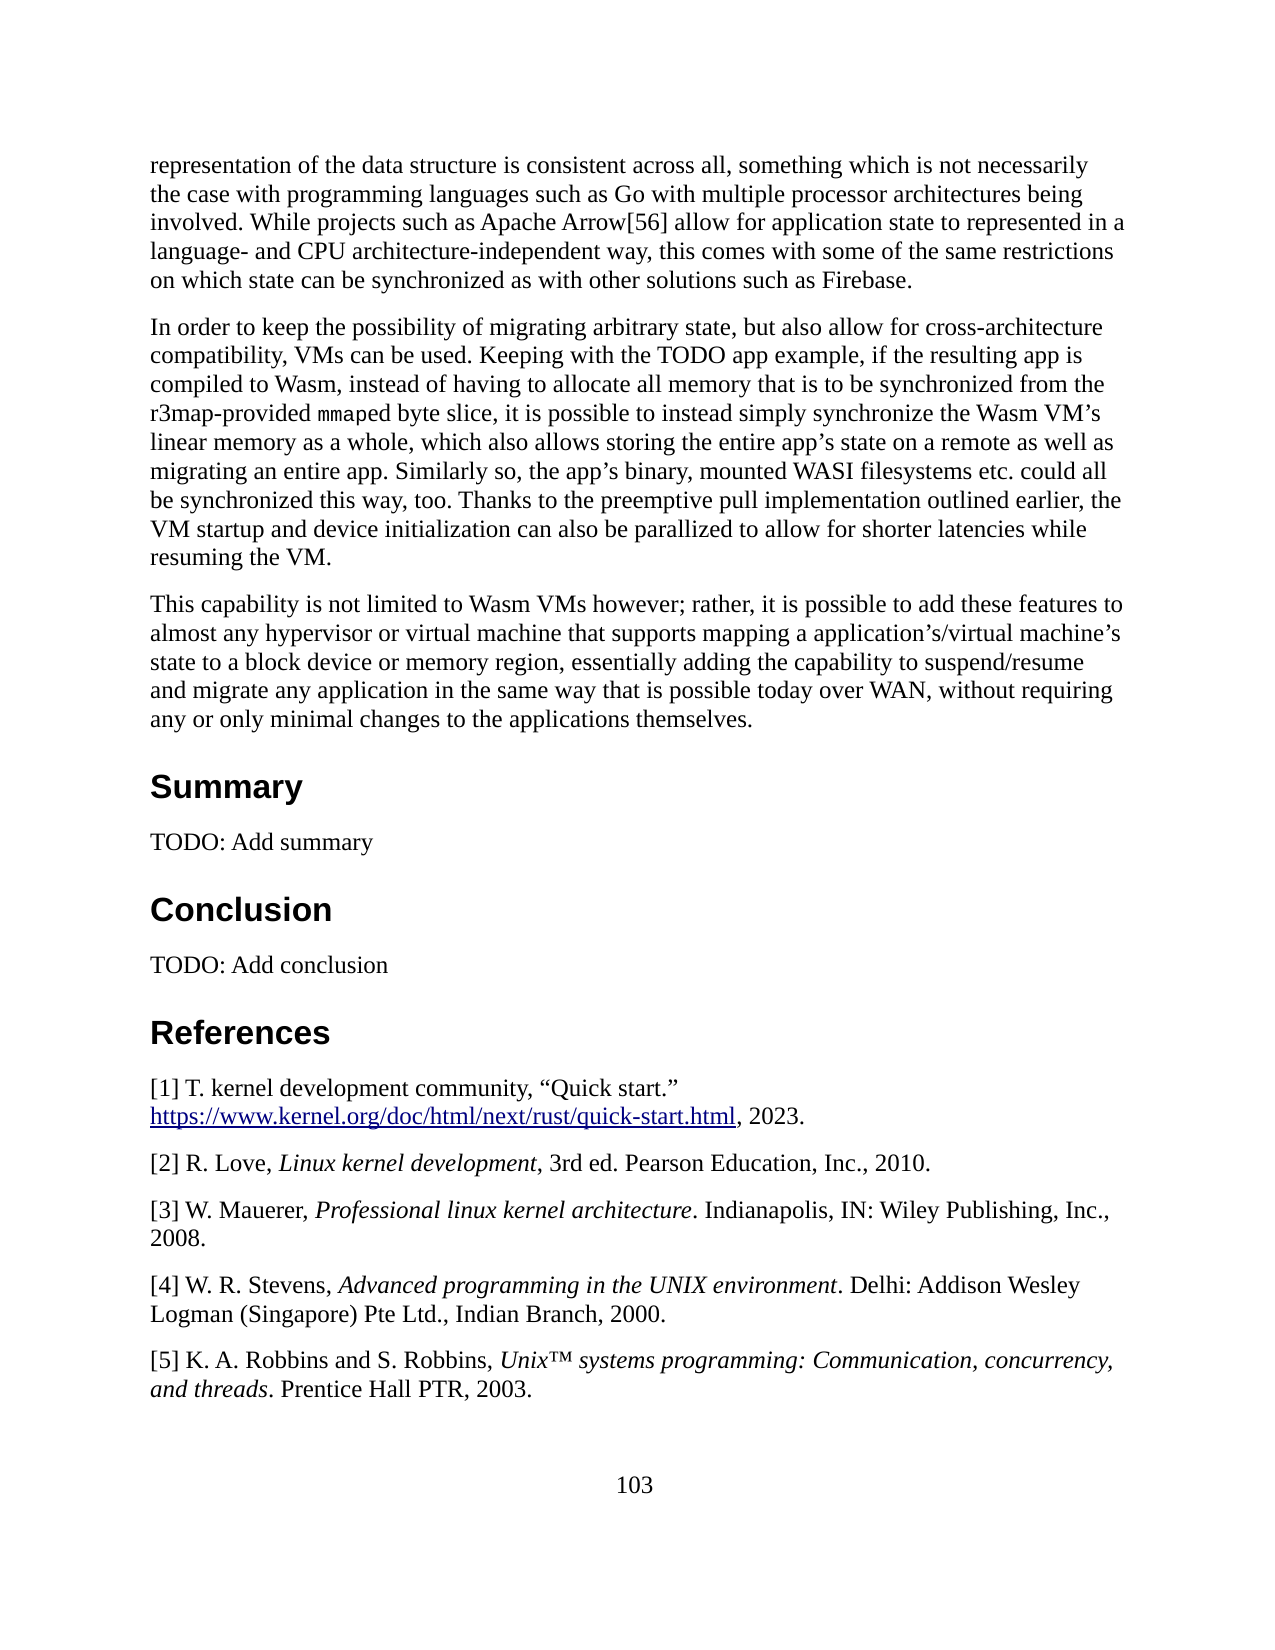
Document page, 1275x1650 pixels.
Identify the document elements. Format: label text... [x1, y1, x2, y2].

text [1] T. kernel development community, “Quick start.” https://www.kernel.org/doc/html/next/rust/quick-start.html, 2023. [150, 1073, 1125, 1130]
subtitle Summary [150, 767, 1125, 806]
text [5] K. A. Robbins and S. Robbins, Unix™ systems programming: Communication, concurrency, and threads. Prentice Hall PTR, 2003. [150, 1346, 1125, 1403]
subtitle References [150, 1012, 1125, 1051]
subtitle Conclusion [150, 890, 1125, 928]
text In order to keep the possibility of migrating arbitrary state, but also allow for cross-architecture compatibility, VMs can be used. Keeping with the TODO app example, if the resulting app is compiled to Wasm, instead of having to allocate all memory that is to be synchronized from the r3map-provided mmaped byte slice, it is possible to instead simply synchronize the Wasm VM’s linear memory as a whole, which also allows storing the entire app’s state on a remote as well as migrating an entire app. Similarly so, the app’s binary, mounted WASI filesystems etc. could all be synchronized this way, too. Thanks to the preemptive pull implementation outlined earlier, the VM startup and device initialization can also be parallized to allow for shorter latencies while resuming the VM. [150, 312, 1125, 571]
text [2] R. Love, Linux kernel development, 3rd ed. Pearson Education, Inc., 2010. [150, 1148, 1125, 1177]
text TODO: Add summary [150, 827, 1125, 856]
text [3] W. Mauerer, Professional linux kernel architecture. Indianapolis, IN: Wiley Publishing, Inc., 2008. [150, 1195, 1125, 1252]
text This capability is not limited to Wasm VMs however; rather, it is possible to add these features to almost any hypervisor or virtual machine that supports mapping a application’s/virtual machine’s state to a block device or memory region, essentially adding the capability to suspend/resume and migrate any application in the same way that is possible today over WAN, without requiring any or only minimal changes to the applications themselves. [150, 589, 1125, 733]
text representation of the data structure is consistent across all, something which is not necessarily the case with programming languages such as Go with multiple processor architectures being involved. While projects such as Apache Arrow[56] allow for application state to represented in a language- and CPU architecture-independent way, this comes with some of the same restrictions on which state can be synchronized as with other solutions such as Firebase. [150, 150, 1125, 294]
text TODO: Add conclusion [150, 950, 1125, 978]
text [4] W. R. Stevens, Advanced programming in the UNIX environment. Delhi: Addison Wesley Logman (Singapore) Pte Ltd., Indian Branch, 2000. [150, 1270, 1125, 1328]
